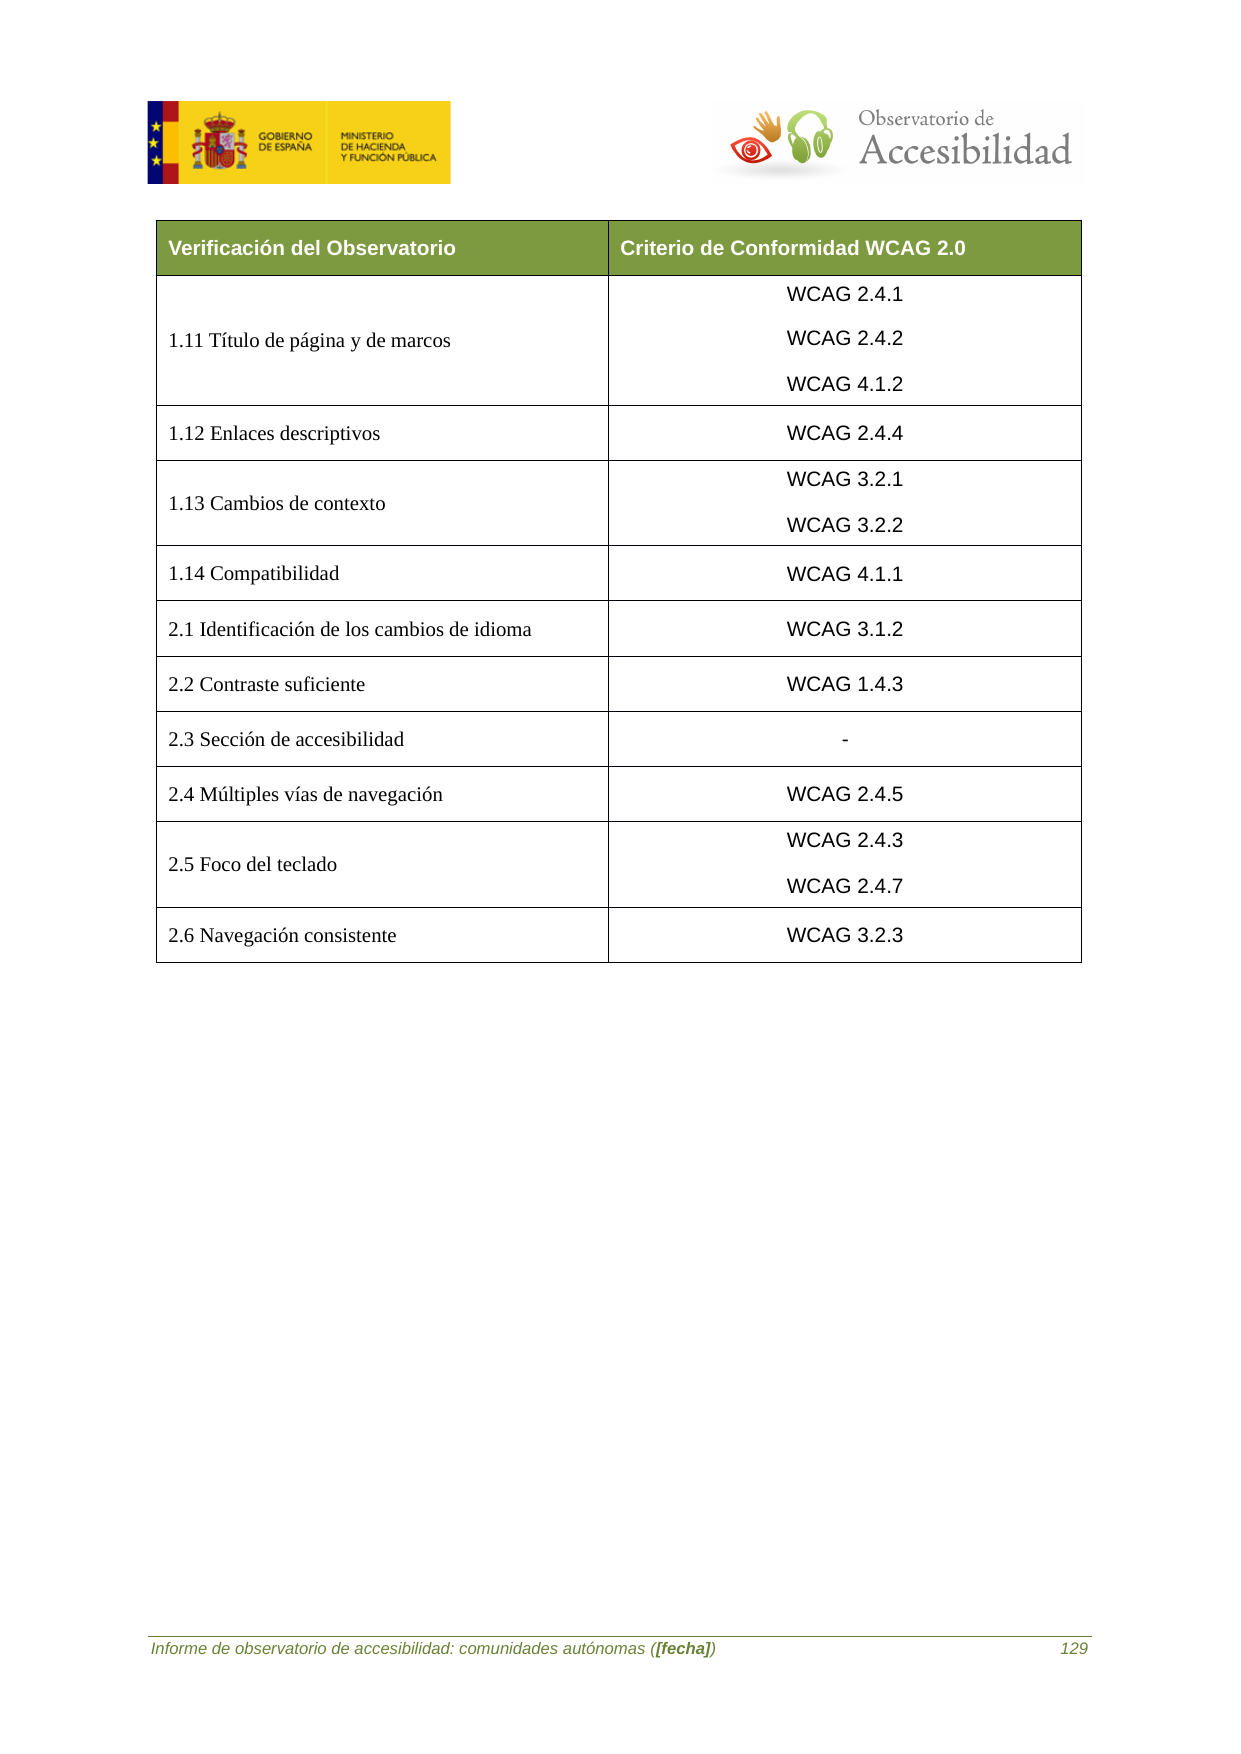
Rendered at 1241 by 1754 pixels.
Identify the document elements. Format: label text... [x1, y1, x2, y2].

table_cell - [609, 712, 1081, 766]
table_cell WCAG 3.1.2 [609, 601, 1081, 656]
table_header Criterio de Conformidad WCAG 2.0 [609, 221, 1081, 275]
table_cell 1.11 Título de página y de marcos [157, 276, 608, 404]
table_cell WCAG 4.1.1 [609, 546, 1081, 600]
table_cell WCAG 2.4.3 WCAG 2.4.7 [609, 822, 1081, 907]
table_cell 2.3 Sección de accesibilidad [157, 712, 608, 766]
table_cell 1.14 Compatibilidad [157, 546, 608, 600]
table_cell WCAG 1.4.3 [609, 657, 1081, 711]
table_cell WCAG 2.4.1 WCAG 2.4.2 WCAG 4.1.2 [609, 276, 1081, 404]
table_cell WCAG 3.2.1 WCAG 3.2.2 [609, 461, 1081, 545]
table_cell WCAG 3.2.3 [609, 908, 1081, 962]
table_cell 1.12 Enlaces descriptivos [157, 406, 608, 459]
table_cell 2.1 Identificación de los cambios de idioma [157, 601, 608, 656]
picture [147, 101, 451, 184]
table_cell WCAG 2.4.5 [609, 767, 1081, 821]
picture [710, 101, 1086, 184]
table_cell 2.4 Múltiples vías de navegación [157, 767, 608, 821]
table_cell WCAG 2.4.4 [609, 406, 1081, 459]
table_cell 2.6 Navegación consistente [157, 908, 608, 962]
table_cell 2.2 Contraste suficiente [157, 657, 608, 711]
table_cell 1.13 Cambios de contexto [157, 461, 608, 545]
table_header Verificación del Observatorio [157, 221, 608, 275]
table_cell 2.5 Foco del teclado [157, 822, 608, 907]
